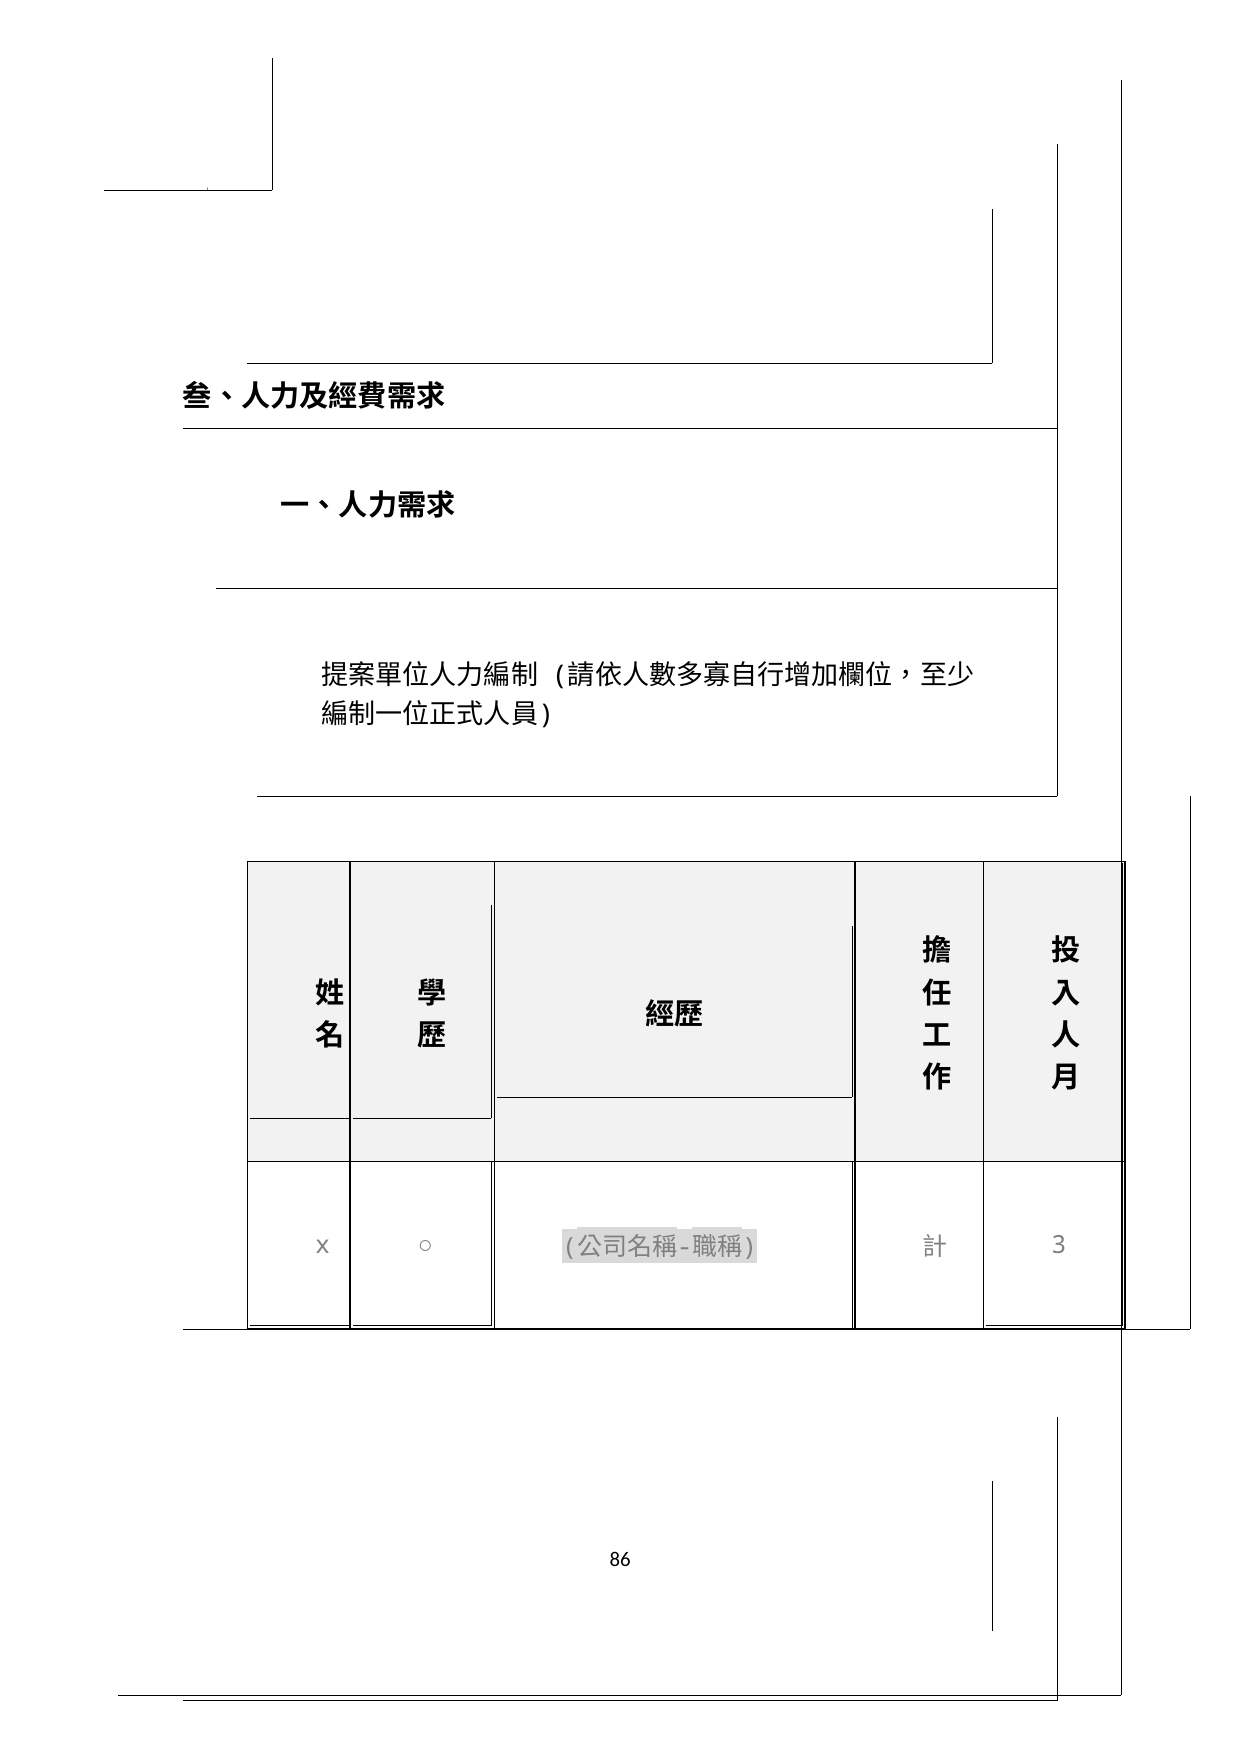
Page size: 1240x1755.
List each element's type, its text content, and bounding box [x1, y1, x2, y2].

table_cell 3 [984, 1162, 1121, 1328]
text 一、人力需求 [216, 417, 1057, 588]
text 叁、人力及經費需求 [183, 367, 1057, 417]
table_header 經歷 [495, 862, 854, 1161]
text 提案單位人力編制 (請依人數多寡自行增加欄位，至少編制一位正式人員) [257, 588, 1057, 796]
table_cell (公司名稱-職稱) [495, 1162, 852, 1328]
table_header 姓名 [248, 862, 349, 1161]
table_cell ○ [351, 1162, 494, 1328]
table_cell 計 [856, 1162, 983, 1328]
table_header 學歷 [351, 862, 494, 1161]
table_cell x [248, 1162, 349, 1328]
table_header 擔任工作 [856, 862, 983, 1161]
table_header 投入人月 [984, 862, 1121, 1161]
